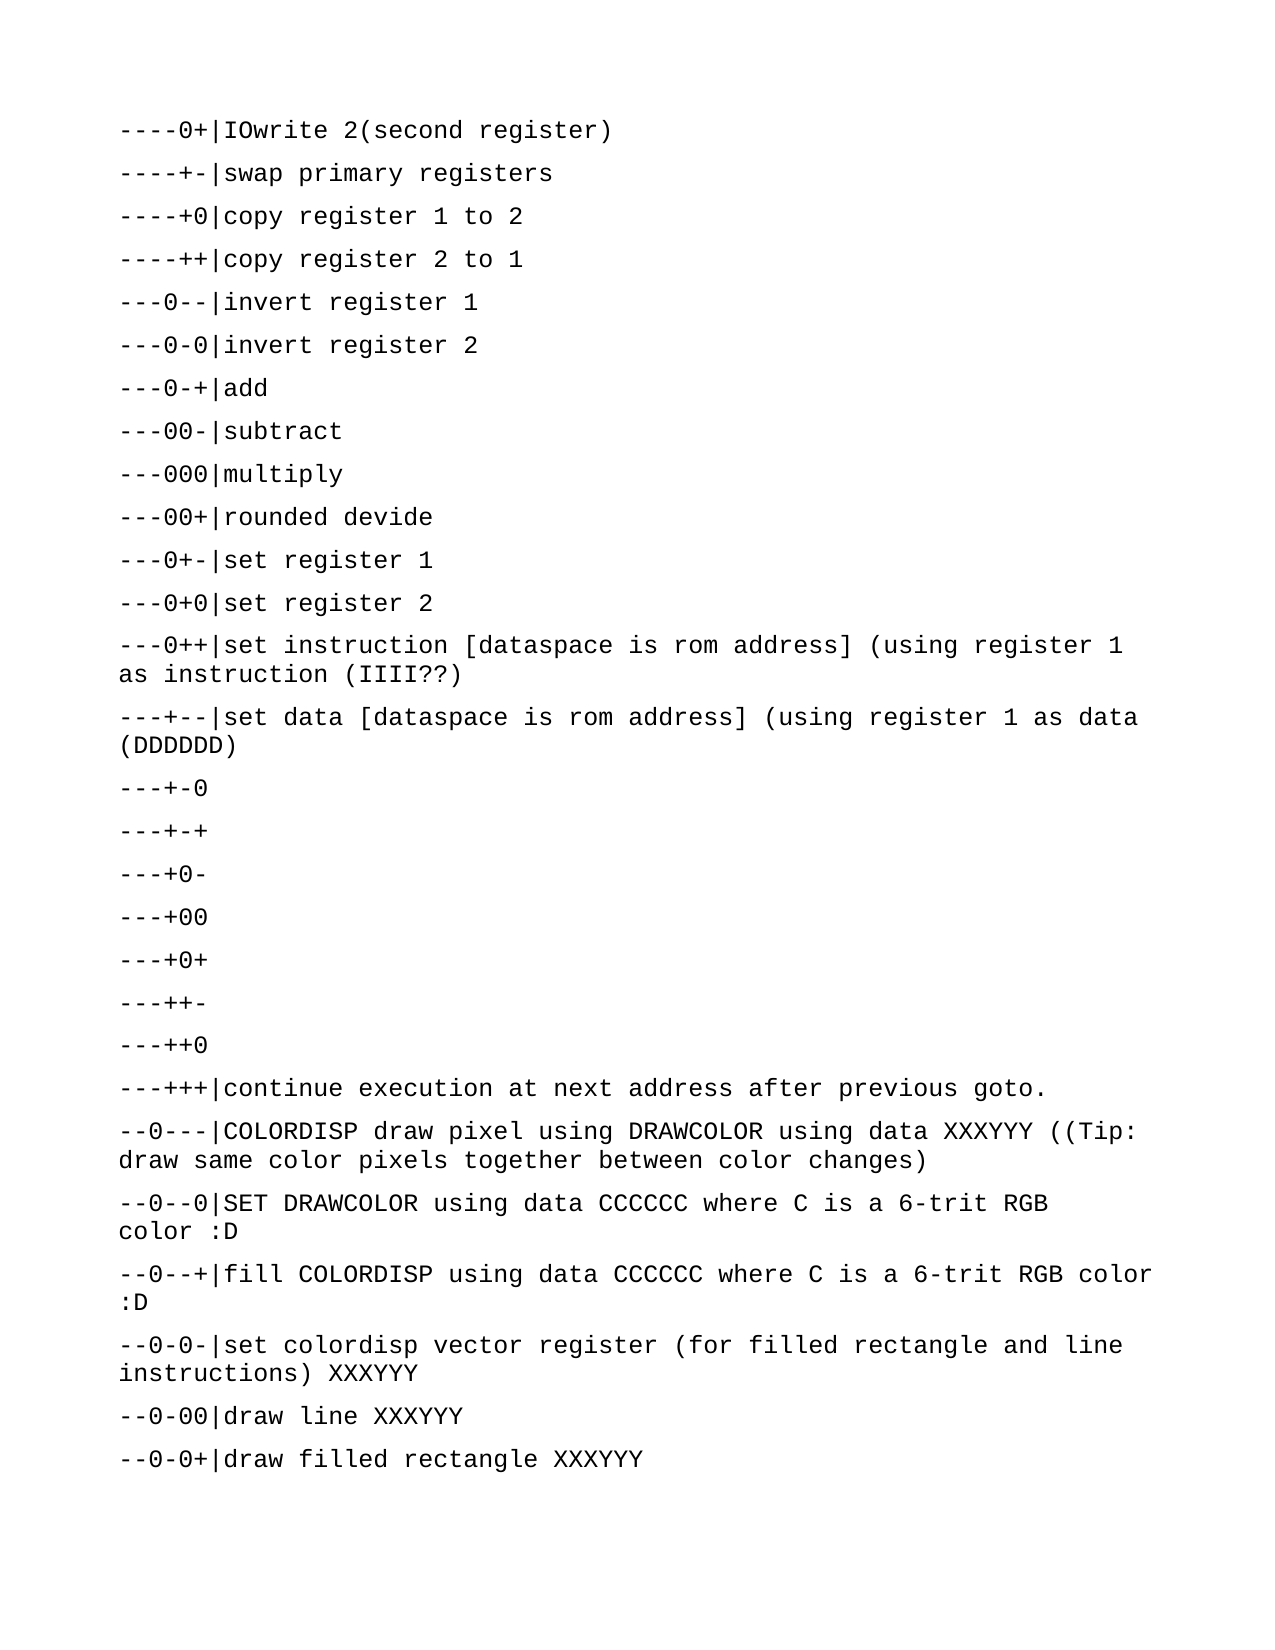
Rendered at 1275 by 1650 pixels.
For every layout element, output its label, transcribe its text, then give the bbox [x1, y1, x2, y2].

text ---++0 [118, 1033, 1157, 1061]
text ---++- [118, 990, 1157, 1018]
text --0---|COLORDISP draw pixel using DRAWCOLOR using data XXXYYY ((Tip: draw same color pixels together between color changes) [118, 1119, 1157, 1176]
text --0-00|draw line XXXYYY [118, 1404, 1157, 1432]
text ---+-+ [118, 818, 1157, 847]
text --0-0-|set colordisp vector register (for filled rectangle and line instructions) XXXYYY [118, 1333, 1157, 1389]
text ---000|multiply [118, 461, 1157, 490]
text ---+00 [118, 904, 1157, 933]
text ---+0- [118, 861, 1157, 890]
text ---0-0|invert register 2 [118, 333, 1157, 361]
text ---+0+ [118, 947, 1157, 976]
text ---+-0 [118, 776, 1157, 804]
text ---0+-|set register 1 [118, 547, 1157, 576]
text ---00-|subtract [118, 418, 1157, 447]
text ---+--|set data [dataspace is rom address] (using register 1 as data (DDDDDD) [118, 704, 1157, 761]
text ----0+|IOwrite 2(second register) [118, 118, 1157, 146]
text ---+++|continue execution at next address after previous goto. [118, 1076, 1157, 1104]
text ---00+|rounded devide [118, 504, 1157, 533]
text ----++|copy register 2 to 1 [118, 247, 1157, 275]
text --0--0|SET DRAWCOLOR using data CCCCCC where C is a 6-trit RGB color :D [118, 1190, 1157, 1247]
text ---0-+|add [118, 376, 1157, 404]
text ---0--|invert register 1 [118, 290, 1157, 318]
text ----+-|swap primary registers [118, 161, 1157, 189]
text ---0+0|set register 2 [118, 590, 1157, 618]
text --0--+|fill COLORDISP using data CCCCCC where C is a 6-trit RGB color :D [118, 1261, 1157, 1318]
text ---0++|set instruction [dataspace is rom address] (using register 1 as instruction (IIII??) [118, 633, 1157, 690]
text ----+0|copy register 1 to 2 [118, 204, 1157, 232]
text --0-0+|draw filled rectangle XXXYYY [118, 1447, 1157, 1475]
